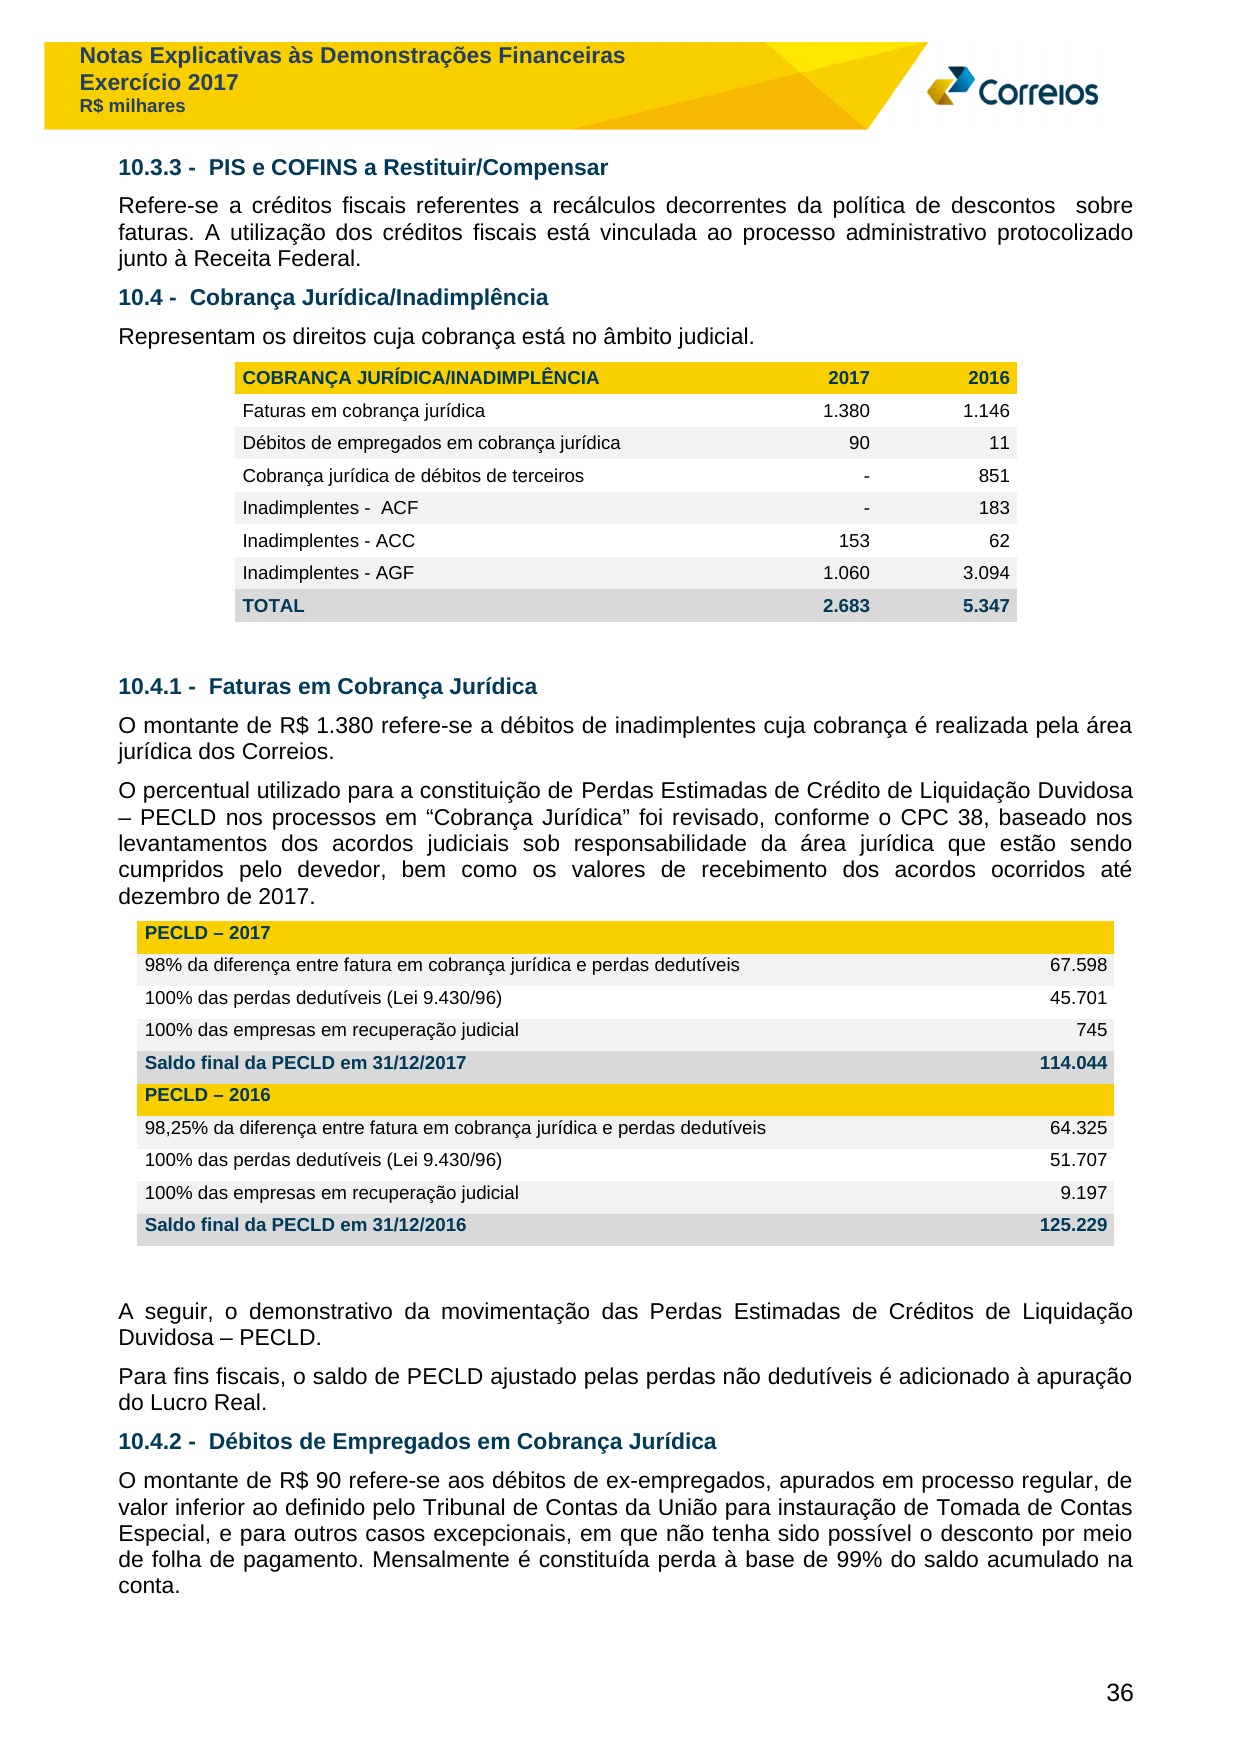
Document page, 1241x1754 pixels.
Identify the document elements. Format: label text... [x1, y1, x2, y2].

text Refere-se a créditos fiscais referentes a recálculos decorrentes da política de descontos sobre faturas. A utilização dos créditos fiscais está vinculada ao processo administrativo protocolizado junto à Receita Federal. [118, 192, 1134, 272]
text O montante de R$ 1.380 refere-se a débitos de inadimplentes cuja cobrança é realizada pela área jurídica dos Correios. [118, 712, 1134, 765]
table_cell 183 [877, 492, 1017, 524]
table_cell TOTAL [235, 589, 724, 622]
table_cell 851 [877, 459, 1017, 492]
subtitle Cobrança Jurídica/Inadimplência [118, 284, 1134, 310]
table_header COBRANÇA JURÍDICA/INADIMPLÊNCIA [235, 362, 724, 394]
table_cell 64.325 [908, 1116, 1114, 1149]
table_cell 9.197 [908, 1181, 1114, 1214]
table_cell Saldo final da PECLD em 31/12/2017 [137, 1051, 908, 1084]
table_cell Cobrança jurídica de débitos de terceiros [235, 459, 724, 492]
table_cell Inadimplentes - ACF [235, 492, 724, 524]
text Representam os direitos cuja cobrança está no âmbito judicial. [118, 323, 1134, 349]
table_cell 745 [908, 1019, 1114, 1051]
table_cell 125.229 [908, 1214, 1114, 1246]
table_cell Inadimplentes - ACC [235, 524, 724, 557]
table_cell 45.701 [908, 986, 1114, 1019]
table_cell 62 [877, 524, 1017, 557]
table_cell PECLD – 2016 [137, 1084, 1114, 1116]
table_cell 100% das empresas em recuperação judicial [137, 1019, 908, 1051]
text Para fins fiscais, o saldo de PECLD ajustado pelas perdas não dedutíveis é adicionado à apuração do Lucro Real. [118, 1363, 1134, 1416]
table_cell Inadimplentes - AGF [235, 557, 724, 589]
table_cell 1.146 [877, 394, 1017, 427]
table_cell - [724, 459, 877, 492]
table_cell 114.044 [908, 1051, 1114, 1084]
table_cell 2.683 [724, 589, 877, 622]
subtitle Débitos de Empregados em Cobrança Jurídica [118, 1428, 1134, 1454]
subtitle PIS e COFINS a Restituir/Compensar [118, 154, 1134, 180]
table_cell Saldo final da PECLD em 31/12/2016 [137, 1214, 908, 1246]
table_cell 67.598 [908, 954, 1114, 986]
table_cell 100% das perdas dedutíveis (Lei 9.430/96) [137, 1149, 908, 1181]
table_cell 1.380 [724, 394, 877, 427]
table_cell 51.707 [908, 1149, 1114, 1181]
table_cell 11 [877, 427, 1017, 459]
table_cell - [724, 492, 877, 524]
table_header PECLD – 2017 [137, 921, 1114, 954]
table_cell 90 [724, 427, 877, 459]
table_header 2016 [877, 362, 1017, 394]
table_cell 98,25% da diferença entre fatura em cobrança jurídica e perdas dedutíveis [137, 1116, 908, 1149]
table_cell 153 [724, 524, 877, 557]
text O montante de R$ 90 refere-se aos débitos de ex-empregados, apurados em processo regular, de valor inferior ao definido pelo Tribunal de Contas da União para instauração de Tomada de Contas Especial, e para outros casos excepcionais, em que não tenha sido possível o desconto por meio de folha de pagamento. Mensalmente é constituída perda à base de 99% do saldo acumulado na conta. [118, 1467, 1134, 1599]
table_cell 100% das perdas dedutíveis (Lei 9.430/96) [137, 986, 908, 1019]
text A seguir, o demonstrativo da movimentação das Perdas Estimadas de Créditos de Liquidação Duvidosa – PECLD. [118, 1298, 1134, 1351]
table_cell 100% das empresas em recuperação judicial [137, 1181, 908, 1214]
picture [44, 42, 1123, 130]
text O percentual utilizado para a constituição de Perdas Estimadas de Crédito de Liquidação Duvidosa – PECLD nos processos em “Cobrança Jurídica” foi revisado, conforme o CPC 38, baseado nos levantamentos dos acordos judiciais sob responsabilidade da área jurídica que estão sendo cumpridos pelo devedor, bem como os valores de recebimento dos acordos ocorridos até dezembro de 2017. [118, 777, 1134, 909]
table_cell Faturas em cobrança jurídica [235, 394, 724, 427]
table_cell 5.347 [877, 589, 1017, 622]
subtitle Faturas em Cobrança Jurídica [118, 673, 1134, 699]
table_cell Débitos de empregados em cobrança jurídica [235, 427, 724, 459]
table_cell 3.094 [877, 557, 1017, 589]
table_cell 98% da diferença entre fatura em cobrança jurídica e perdas dedutíveis [137, 954, 908, 986]
table_header 2017 [724, 362, 877, 394]
table_cell 1.060 [724, 557, 877, 589]
